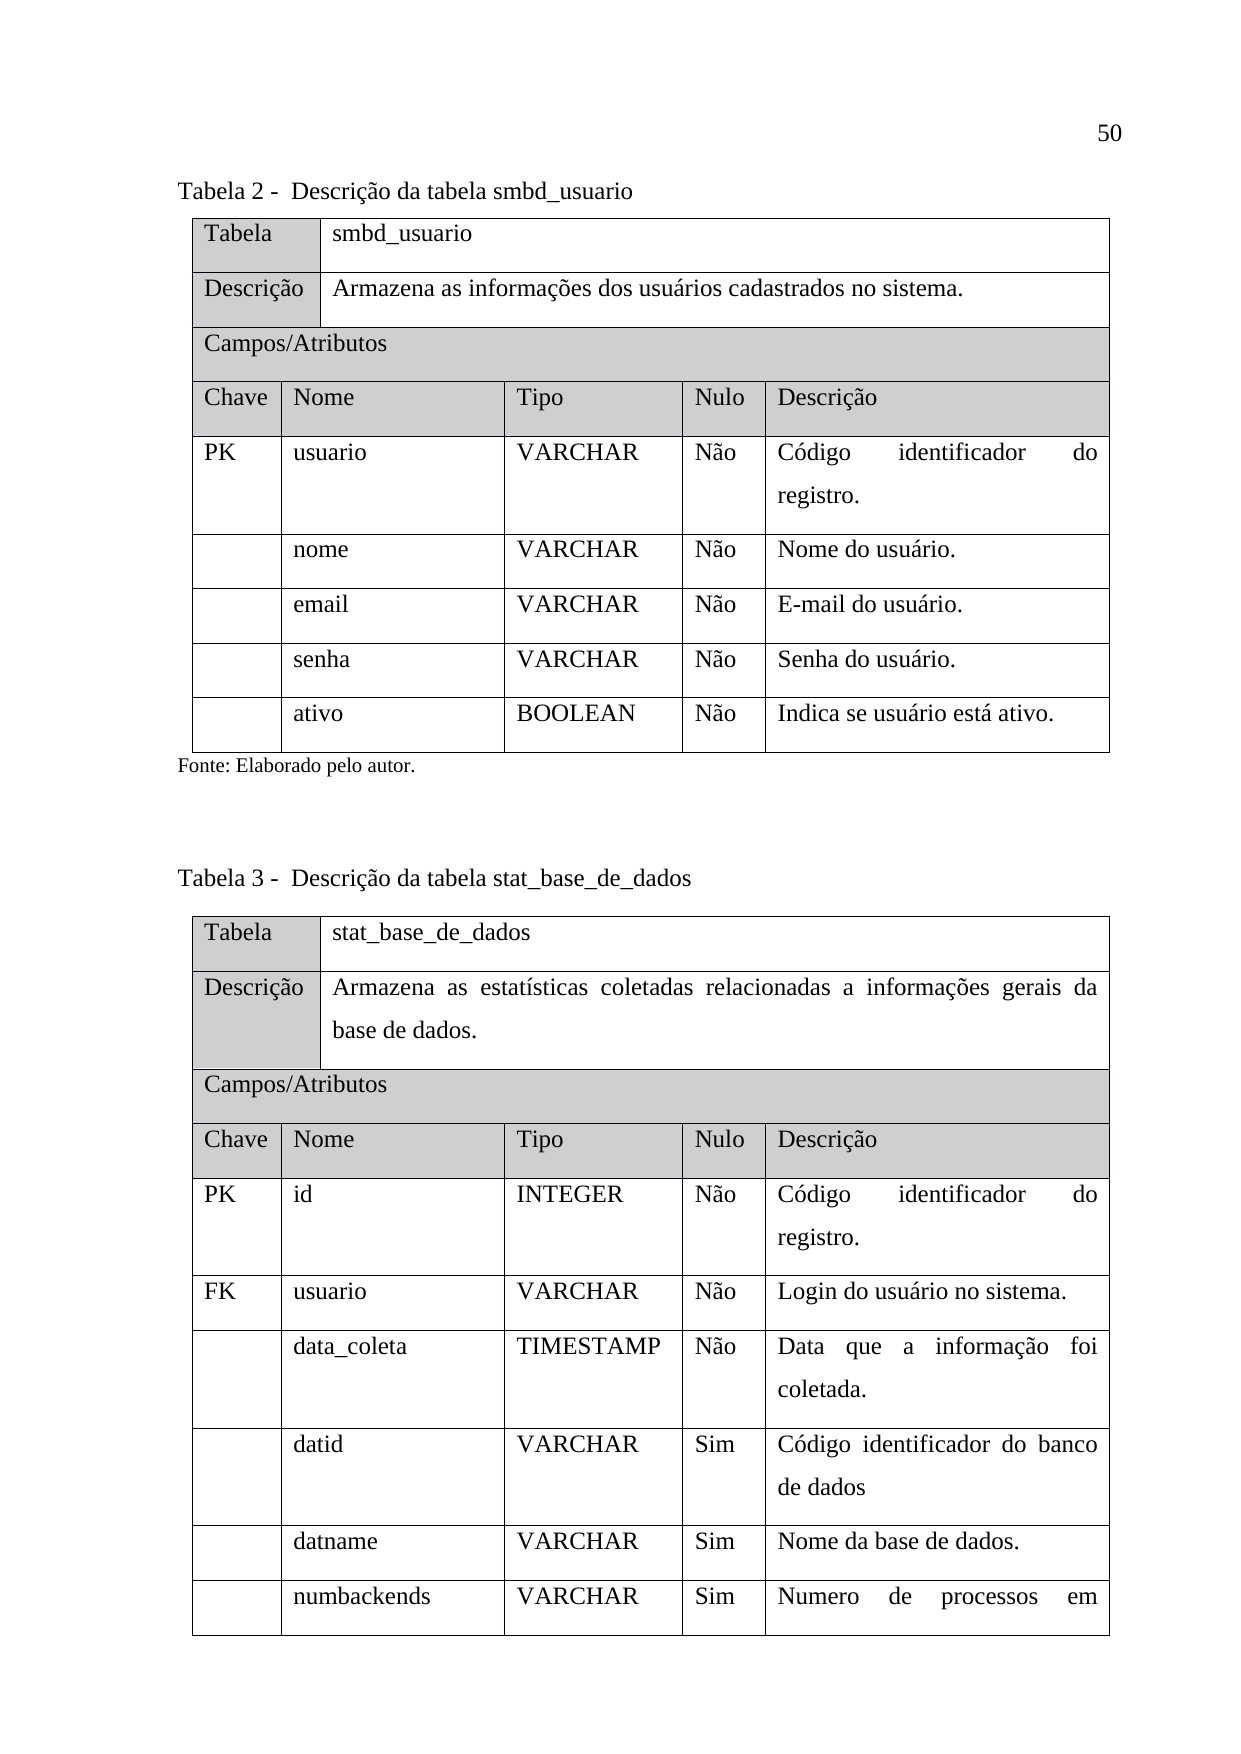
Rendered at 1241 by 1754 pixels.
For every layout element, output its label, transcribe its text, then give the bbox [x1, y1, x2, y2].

table_cell Código identificador do registro. [766, 437, 1109, 533]
table_cell Descrição [193, 273, 320, 327]
table_cell FK [193, 1276, 281, 1330]
table_cell numbackends [282, 1581, 504, 1634]
table_cell Nome [282, 382, 504, 436]
table_cell Numero de processos em [766, 1581, 1109, 1634]
table_cell VARCHAR [505, 589, 682, 643]
table_cell [193, 1429, 281, 1525]
table_cell Chave [193, 382, 281, 436]
table_cell email [282, 589, 504, 643]
list Fonte: Elaborado pelo autor. [177, 753, 1122, 777]
table_cell INTEGER [505, 1179, 682, 1275]
text Tabela 3 - Descrição da tabela stat_base_de_dados [177, 863, 1122, 891]
table_cell [193, 1581, 281, 1634]
table_cell VARCHAR [505, 644, 682, 697]
table_cell datid [282, 1429, 504, 1525]
table_cell Não [683, 437, 765, 533]
table_cell BOOLEAN [505, 698, 682, 752]
table_cell VARCHAR [505, 535, 682, 588]
table_cell Descrição [193, 972, 320, 1068]
table_cell VARCHAR [505, 1581, 682, 1634]
table_cell VARCHAR [505, 1276, 682, 1330]
table_cell VARCHAR [505, 1526, 682, 1580]
table_cell Sim [683, 1429, 765, 1525]
table_cell PK [193, 437, 281, 533]
table_cell Campos/Atributos [193, 328, 1109, 381]
table_cell ativo [282, 698, 504, 752]
table_cell Sim [683, 1581, 765, 1634]
table_cell id [282, 1179, 504, 1275]
table_cell [193, 1331, 281, 1428]
table_cell Armazena as informações dos usuários cadastrados no sistema. [321, 273, 1109, 327]
table_cell Tipo [505, 382, 682, 436]
table_cell VARCHAR [505, 1429, 682, 1525]
table_cell Não [683, 1179, 765, 1275]
table_cell Nulo [683, 382, 765, 436]
table_cell Nome do usuário. [766, 535, 1109, 588]
table_cell Nulo [683, 1124, 765, 1178]
table_cell Não [683, 644, 765, 697]
table_cell [193, 644, 281, 697]
table_cell Não [683, 589, 765, 643]
table_cell Chave [193, 1124, 281, 1178]
table_cell Nome [282, 1124, 504, 1178]
table_cell Código identificador do registro. [766, 1179, 1109, 1275]
table_cell datname [282, 1526, 504, 1580]
table_cell usuario [282, 437, 504, 533]
table_cell TIMESTAMP [505, 1331, 682, 1428]
table_cell Descrição [766, 1124, 1109, 1178]
table_cell Sim [683, 1526, 765, 1580]
table_cell Data que a informação foi coletada. [766, 1331, 1109, 1428]
table_cell Indica se usuário está ativo. [766, 698, 1109, 752]
table_header Tabela [193, 219, 320, 272]
table_cell Não [683, 698, 765, 752]
table_cell Campos/Atributos [193, 1070, 1109, 1123]
table_cell E-mail do usuário. [766, 589, 1109, 643]
table_cell senha [282, 644, 504, 697]
text Tabela 2 - Descrição da tabela smbd_usuario [177, 176, 1122, 205]
table_cell Não [683, 1276, 765, 1330]
table_cell [193, 535, 281, 588]
table_header stat_base_de_dados [321, 917, 1109, 971]
table_cell Tipo [505, 1124, 682, 1178]
table_cell data_coleta [282, 1331, 504, 1428]
table_cell PK [193, 1179, 281, 1275]
table_cell Senha do usuário. [766, 644, 1109, 697]
table_cell [193, 698, 281, 752]
table_cell Nome da base de dados. [766, 1526, 1109, 1580]
table_cell Código identificador do banco de dados [766, 1429, 1109, 1525]
table_cell Descrição [766, 382, 1109, 436]
table_cell Login do usuário no sistema. [766, 1276, 1109, 1330]
table_header smbd_usuario [321, 219, 1109, 272]
table_header Tabela [193, 917, 320, 971]
table_cell [193, 589, 281, 643]
table_cell VARCHAR [505, 437, 682, 533]
table_cell Não [683, 535, 765, 588]
table_cell Não [683, 1331, 765, 1428]
table_cell [193, 1526, 281, 1580]
table_cell Armazena as estatísticas coletadas relacionadas a informações gerais da base de dados. [321, 972, 1109, 1068]
table_cell usuario [282, 1276, 504, 1330]
table_cell nome [282, 535, 504, 588]
